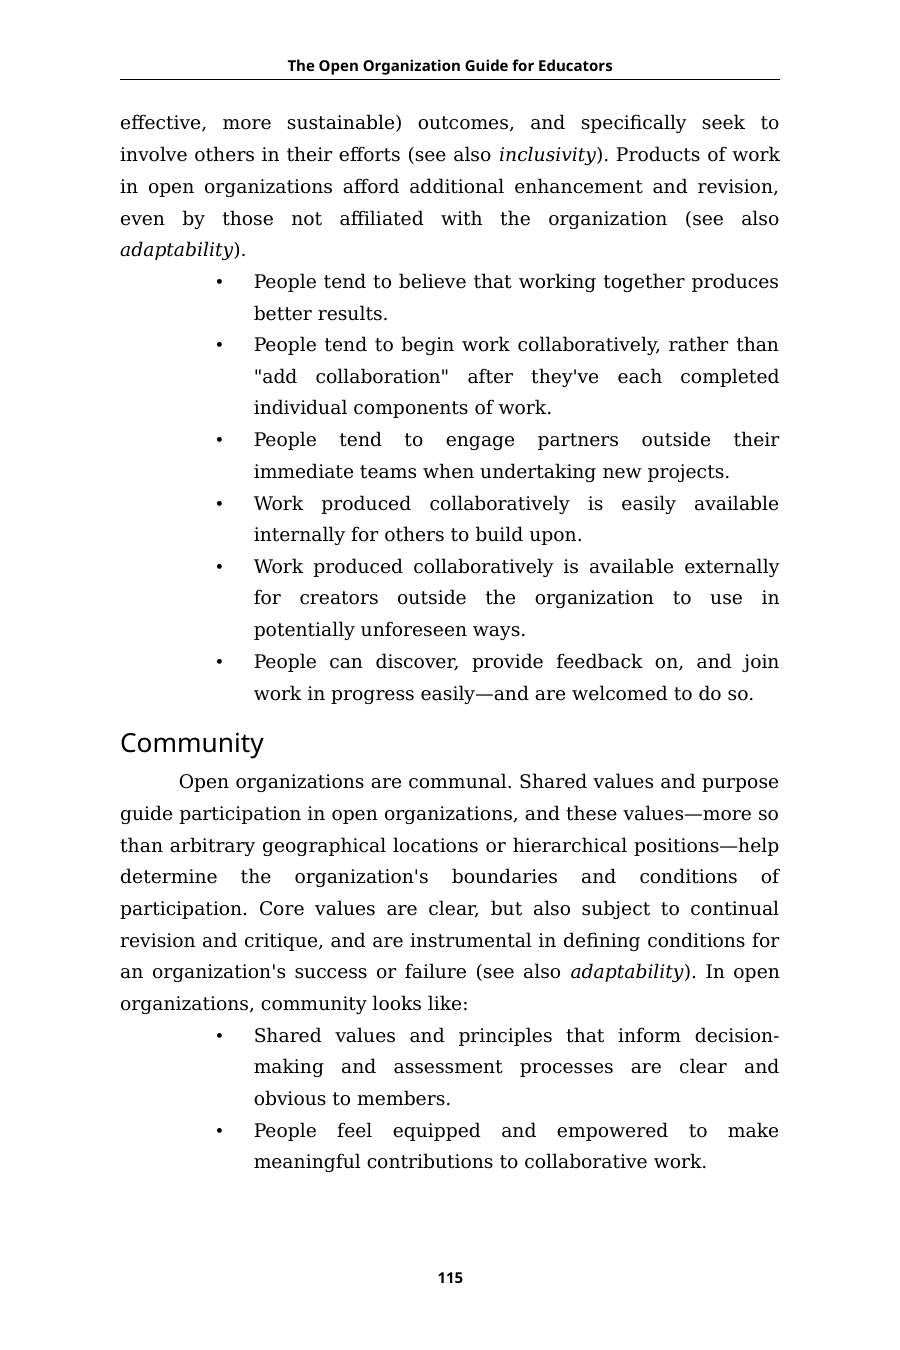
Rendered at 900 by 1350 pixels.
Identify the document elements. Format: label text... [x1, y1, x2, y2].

list People tend to engage partners outside their immediate teams when undertaking new projects. [216, 429, 780, 483]
list Work produced collaboratively is easily available internally for others to build upon. [216, 492, 780, 546]
list People can discover, provide feedback on, and join work in progress easily—and are welcomed to do so. [216, 651, 780, 704]
list People tend to begin work collaboratively, rather than "add collaboration" after they've each completed individual components of work. [216, 334, 780, 419]
list People tend to believe that working together produces better results. [216, 271, 780, 324]
list People feel equipped and empowered to make meaningful contributions to collaborative work. [216, 1120, 780, 1173]
text Open organizations are communal. Shared values and purpose guide participation in open organizations, and these values—more so than arbitrary geographical locations or hierarchical positions—help determine the organization's boundaries and conditions of participation. Core values are clear, but also subject to continual revision and critique, and are instrumental in defining conditions for an organization's success or failure (see also adaptability). In open organizations, community looks like: [120, 772, 780, 1015]
subtitle Community [120, 729, 780, 759]
list Work produced collaboratively is available externally for creators outside the organization to use in potentially unforeseen ways. [216, 556, 780, 641]
text effective, more sustainable) outcomes, and specifically seek to involve others in their efforts (see also inclusivity). Products of work in open organizations afford additional enhancement and revision, even by those not affiliated with the organization (see also adaptability). [120, 112, 780, 261]
list Shared values and principles that inform decision-making and assessment processes are clear and obvious to members. [216, 1025, 780, 1110]
